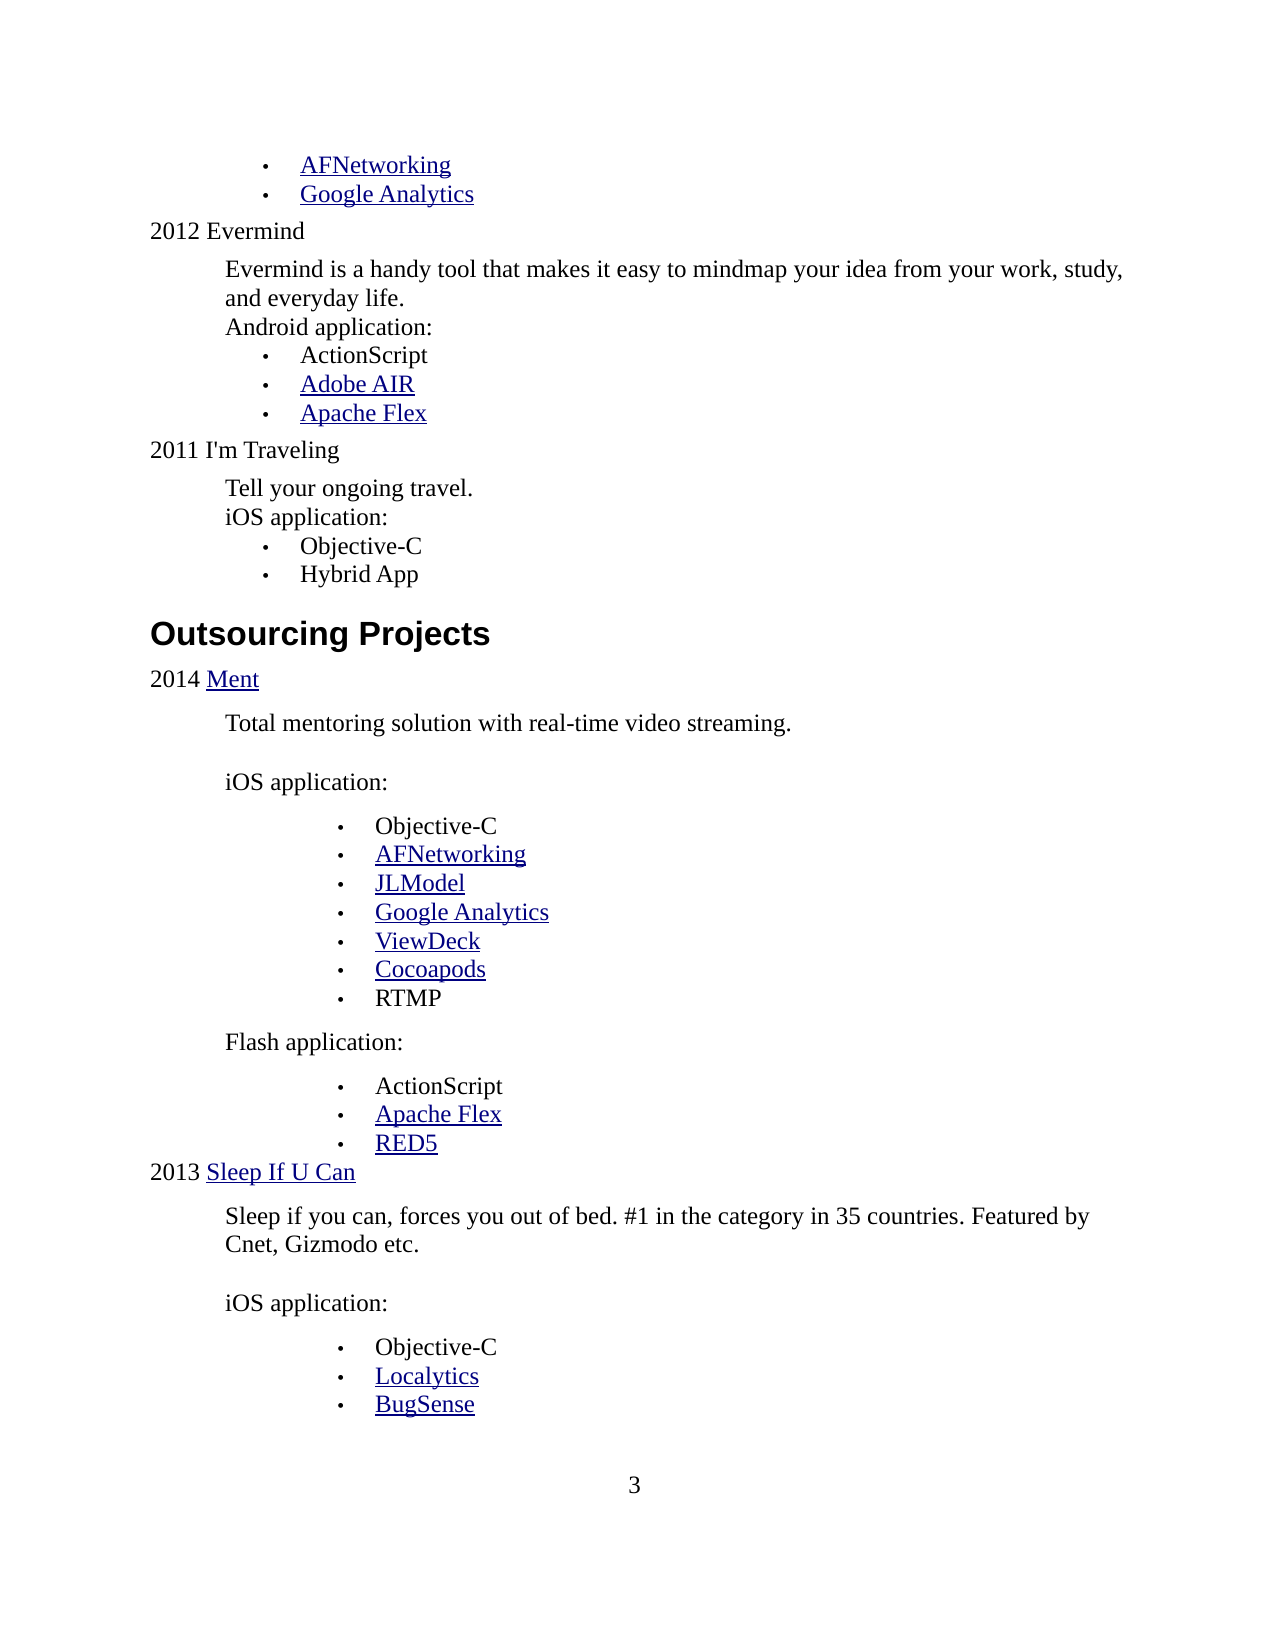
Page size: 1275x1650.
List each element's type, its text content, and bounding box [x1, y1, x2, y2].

text Flash application: [225, 1027, 1125, 1056]
list Adobe AIR [262, 369, 1125, 398]
list Localytics [337, 1361, 1125, 1389]
list AFNetworking [337, 839, 1125, 868]
text iOS application: [225, 502, 1125, 531]
list Google Analytics [262, 179, 1125, 207]
list Objective-C [337, 1332, 1125, 1361]
list ActionScript [337, 1071, 1125, 1099]
list ViewDeck [337, 926, 1125, 954]
list Hybrid App [262, 559, 1125, 588]
list Apache Flex [337, 1099, 1125, 1128]
text Sleep if you can, forces you out of bed. #1 in the category in 35 countries. Featured by Cnet, Gizmodo etc. [225, 1201, 1125, 1258]
subtitle Outsourcing Projects [150, 613, 1125, 652]
text Tell your ongoing travel. [225, 473, 1125, 502]
text 2013 Sleep If U Can [150, 1157, 1125, 1186]
list Cocoapods [337, 954, 1125, 983]
list ActionScript [262, 340, 1125, 369]
text iOS application: [225, 1288, 1125, 1317]
text 2014 Ment [150, 664, 1125, 693]
list RED5 [337, 1128, 1125, 1157]
text iOS application: [225, 767, 1125, 796]
list Objective-C [337, 811, 1125, 839]
text Evermind is a handy tool that makes it easy to mindmap your idea from your work, study, and everyday life. [225, 254, 1125, 312]
list Google Analytics [337, 897, 1125, 926]
list BugSense [337, 1389, 1125, 1418]
list Apache Flex [262, 398, 1125, 427]
list AFNetworking [262, 150, 1125, 179]
text 2012 Evermind [150, 216, 1125, 245]
text 2011 I'm Traveling [150, 436, 1125, 464]
list JLModel [337, 868, 1125, 897]
list RTMP [337, 983, 1125, 1012]
text Android application: [225, 312, 1125, 340]
list Objective-C [262, 531, 1125, 559]
text Total mentoring solution with real-time video streaming. [225, 708, 1125, 737]
